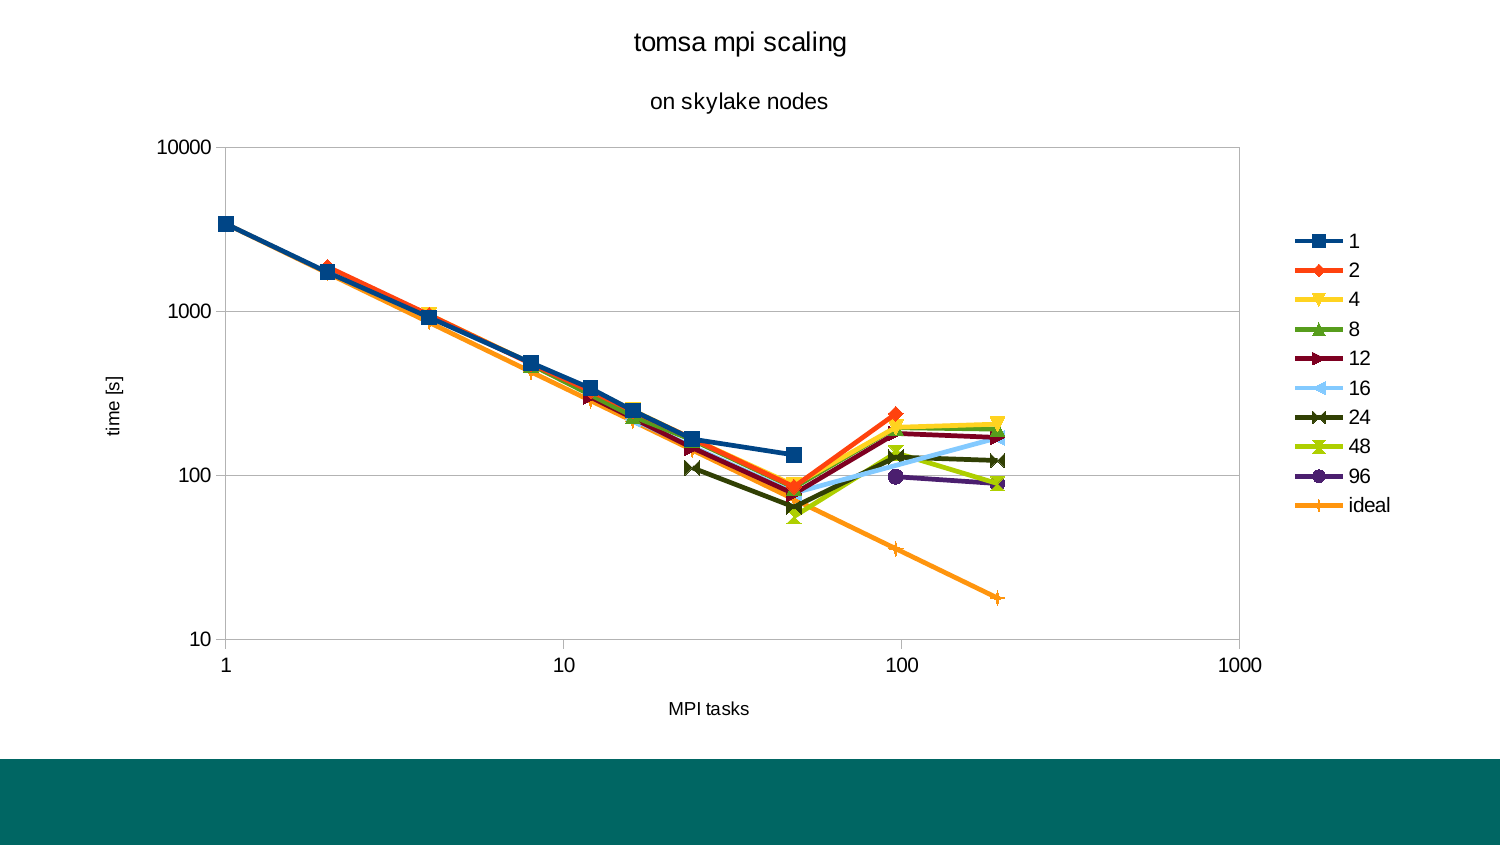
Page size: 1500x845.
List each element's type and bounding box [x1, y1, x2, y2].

chart [69, 0, 1411, 751]
